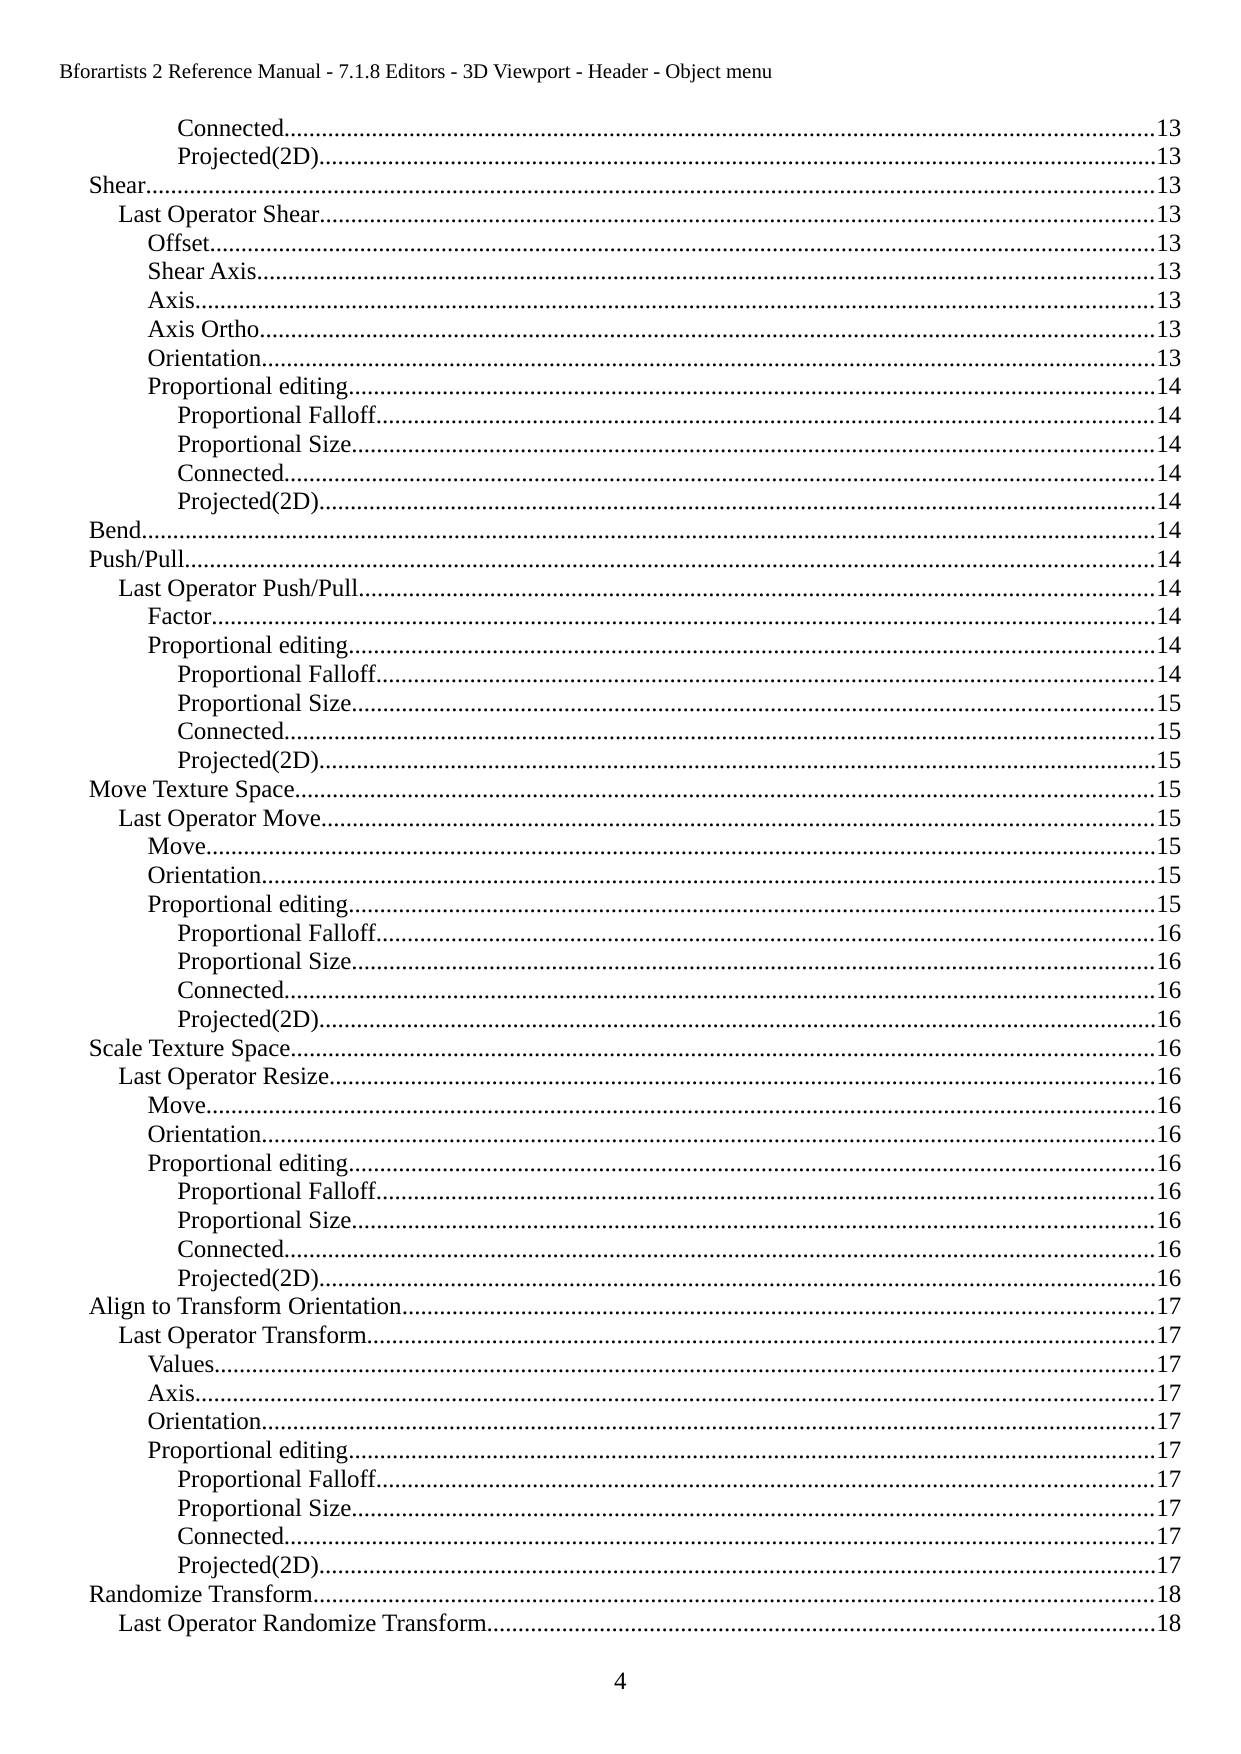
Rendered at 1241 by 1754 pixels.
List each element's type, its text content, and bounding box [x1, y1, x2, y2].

text Shear Axis 13 [147, 256, 1181, 285]
text Connected 17 [177, 1521, 1181, 1550]
text Proportional Size 17 [177, 1493, 1181, 1521]
text Align to Transform Orientation 17 [88, 1291, 1181, 1320]
text Connected 15 [177, 716, 1181, 745]
text Axis Ortho 13 [147, 314, 1181, 343]
text Move Texture Space 15 [88, 774, 1181, 803]
text Connected 13 [177, 113, 1181, 141]
text Projected(2D) 16 [177, 1004, 1181, 1033]
text Proportional Falloff 16 [177, 1176, 1181, 1205]
text Connected 14 [177, 458, 1181, 486]
text Proportional editing 14 [147, 371, 1181, 400]
text Push/Pull 14 [88, 544, 1181, 573]
text Offset 13 [147, 228, 1181, 256]
text Move 16 [147, 1090, 1181, 1119]
text Last Operator Push/Pull 14 [118, 573, 1181, 601]
text Proportional editing 16 [147, 1148, 1181, 1176]
text Shear 13 [88, 170, 1181, 199]
text Proportional Falloff 17 [177, 1464, 1181, 1493]
text Last Operator Randomize Transform 18 [118, 1608, 1181, 1636]
text Proportional Size 15 [177, 688, 1181, 716]
text Projected(2D) 15 [177, 745, 1181, 774]
text Orientation 13 [147, 343, 1181, 371]
text Scale Texture Space 16 [88, 1033, 1181, 1061]
text Axis 13 [147, 285, 1181, 314]
text Projected(2D) 14 [177, 486, 1181, 515]
text Projected(2D) 13 [177, 141, 1181, 170]
text Proportional Size 14 [177, 429, 1181, 458]
text Last Operator Shear 13 [118, 199, 1181, 228]
text Last Operator Resize 16 [118, 1061, 1181, 1090]
text Proportional Falloff 14 [177, 659, 1181, 688]
text Orientation 16 [147, 1119, 1181, 1148]
text Move 15 [147, 831, 1181, 860]
text Orientation 15 [147, 860, 1181, 889]
text Values 17 [147, 1349, 1181, 1378]
text Last Operator Transform 17 [118, 1320, 1181, 1349]
text Connected 16 [177, 1234, 1181, 1263]
text Last Operator Move 15 [118, 803, 1181, 831]
text Proportional editing 15 [147, 889, 1181, 918]
text Orientation 17 [147, 1406, 1181, 1435]
text Projected(2D) 17 [177, 1550, 1181, 1579]
text Bend 14 [88, 515, 1181, 544]
text Proportional Size 16 [177, 1205, 1181, 1234]
text Proportional editing 14 [147, 630, 1181, 659]
text Axis 17 [147, 1378, 1181, 1406]
text Proportional Falloff 14 [177, 400, 1181, 429]
text Randomize Transform 18 [88, 1579, 1181, 1608]
text Projected(2D) 16 [177, 1263, 1181, 1291]
text Proportional Falloff 16 [177, 918, 1181, 946]
text Connected 16 [177, 975, 1181, 1004]
text Proportional editing 17 [147, 1435, 1181, 1464]
text Factor 14 [147, 601, 1181, 630]
text Proportional Size 16 [177, 946, 1181, 975]
